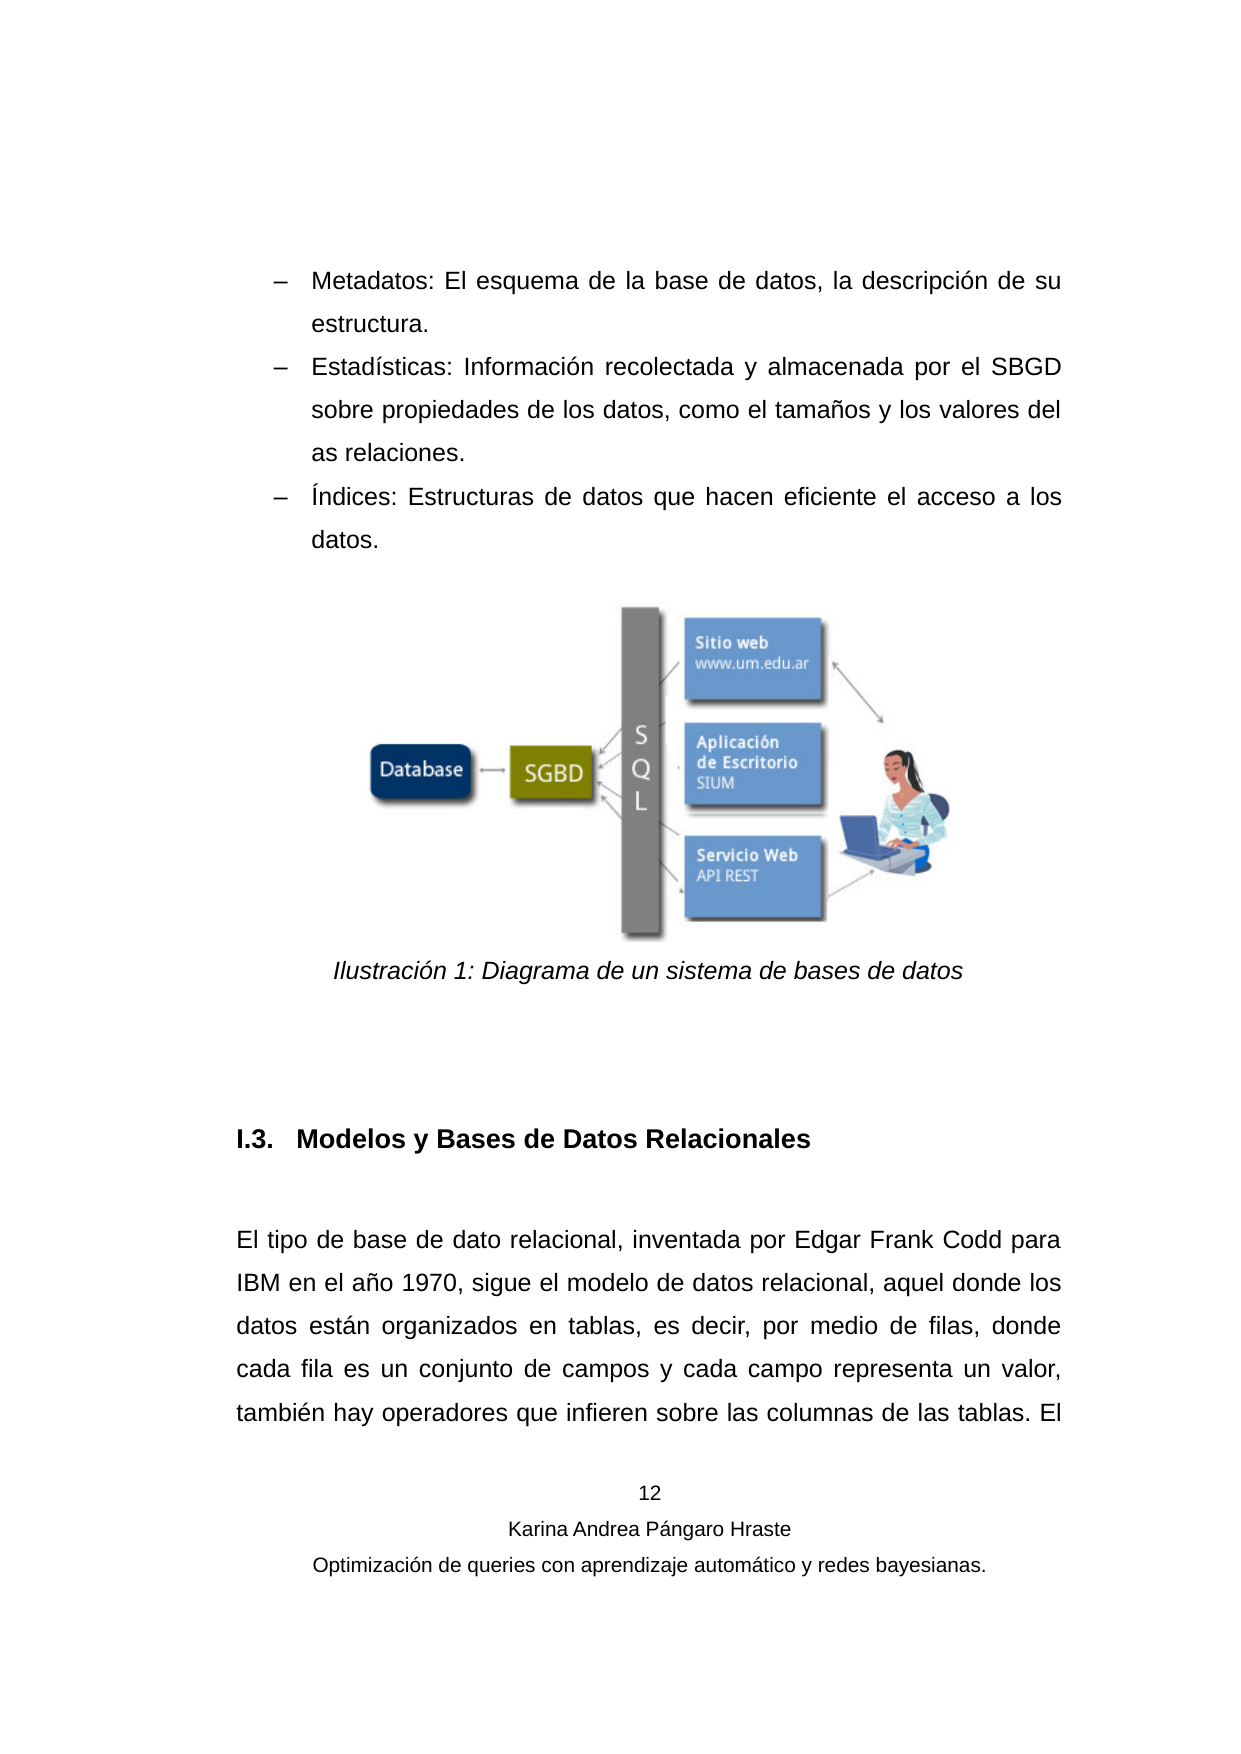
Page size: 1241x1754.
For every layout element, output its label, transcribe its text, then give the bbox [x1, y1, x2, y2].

subtitle Modelos y Bases de Datos Relacionales [236, 1123, 1063, 1154]
text Ilustración 1: Diagrama de un sistema de bases de datos [236, 942, 1063, 984]
list Metadatos: El esquema de la base de datos, la descripción de su estructura. [274, 266, 1063, 338]
picture [366, 603, 951, 942]
text El tipo de base de dato relacional, inventada por Edgar Frank Codd para IBM en el año 1970, sigue el modelo de datos relacional, aquel donde los datos están organizados en tablas, es decir, por medio de filas, donde cada fila es un conjunto de campos y cada campo representa un valor, también hay operadores que infieren sobre las columnas de las tablas. El [236, 1225, 1063, 1426]
list Estadísticas: Información recolectada y almacenada por el SBGD sobre propiedades de los datos, como el tamaños y los valores del as relaciones. [274, 352, 1063, 467]
list Índices: Estructuras de datos que hacen eficiente el acceso a los datos. [274, 482, 1063, 553]
